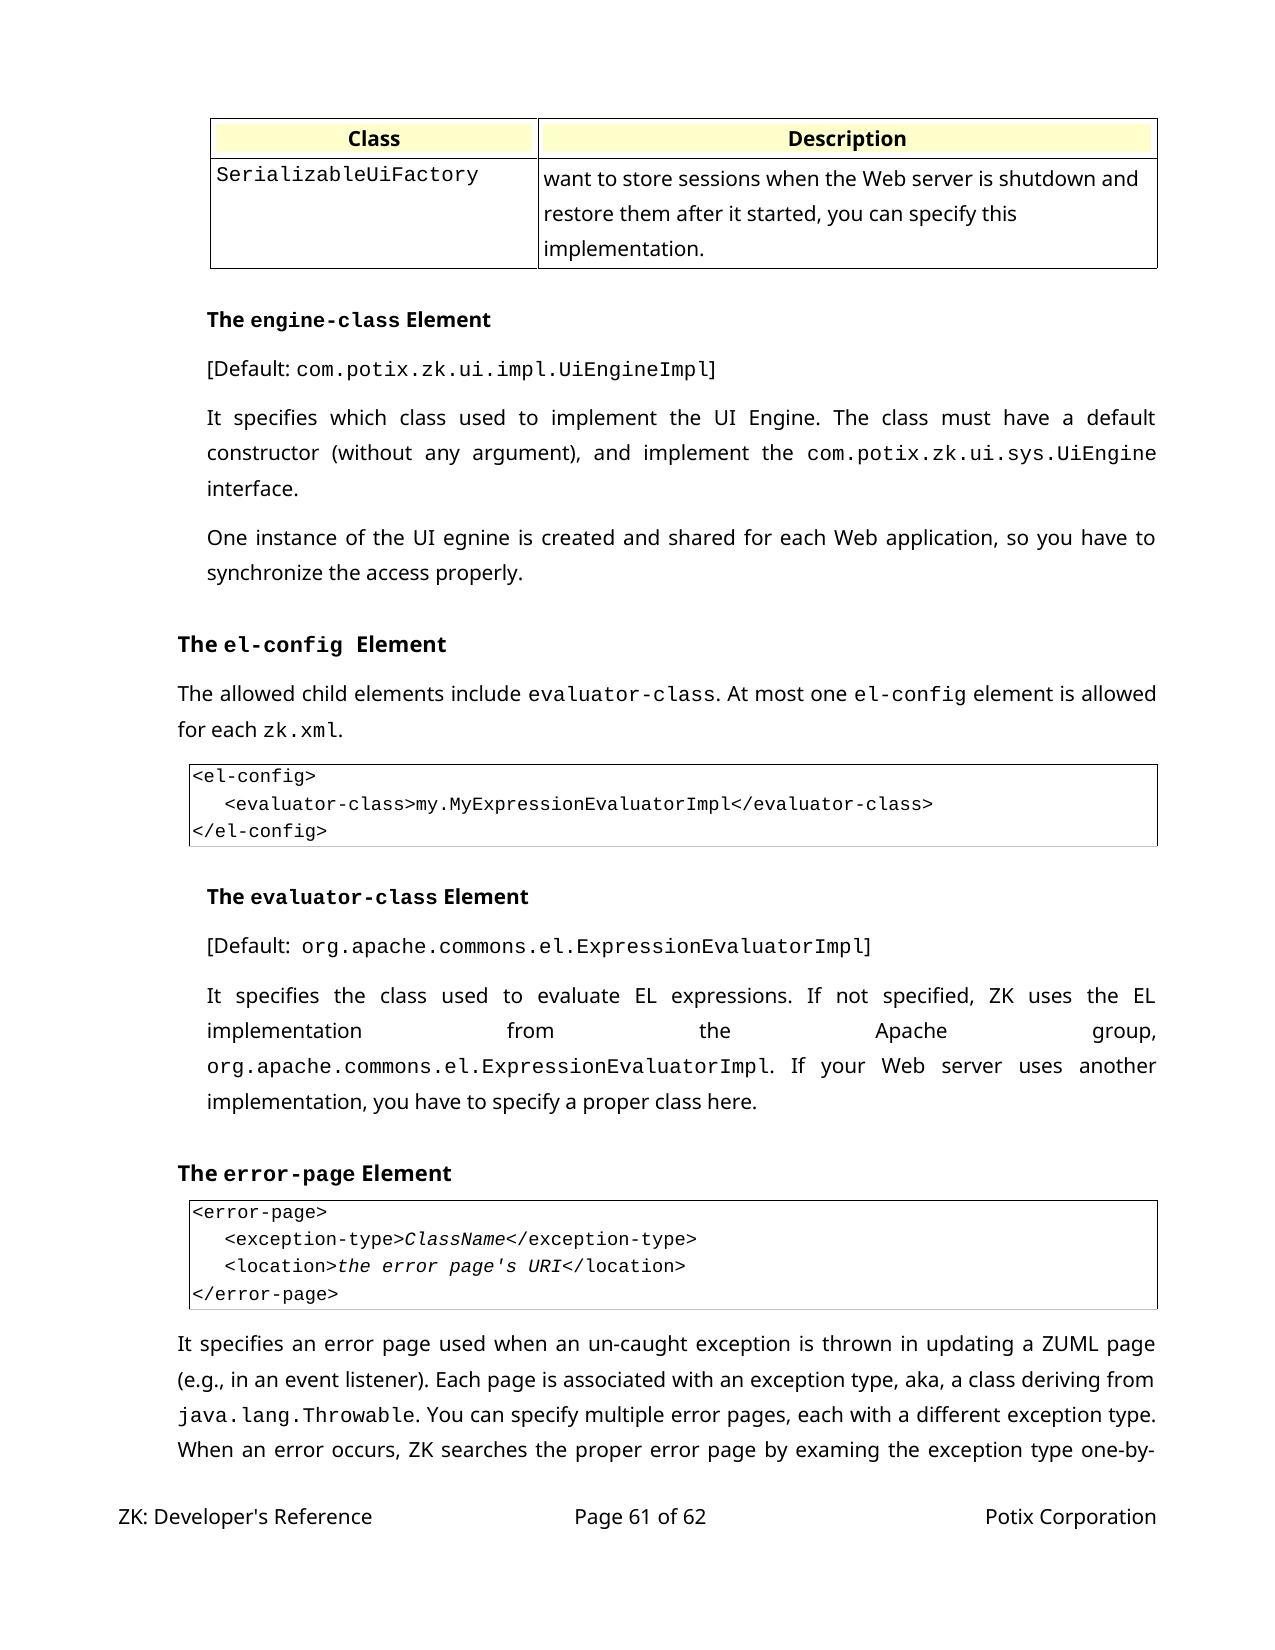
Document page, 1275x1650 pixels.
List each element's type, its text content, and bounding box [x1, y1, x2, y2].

text </el-config> [190, 818, 1157, 846]
text <location>the error page's URI</location> [190, 1254, 1157, 1279]
text One instance of the UI egnine is created and shared for each Web application, so you have to synchronize the access properly. [207, 523, 1157, 586]
table_cell SerializableUiFactory [211, 159, 537, 268]
subtitle The evaluator-class Element [207, 882, 1157, 911]
table_header Class [211, 119, 537, 158]
text <evaluator-class>my.MyExpressionEvaluatorImpl</evaluator-class> [190, 791, 1157, 816]
text <exception-type>ClassName</exception-type> [190, 1227, 1157, 1251]
subtitle The error-page Element [177, 1157, 1157, 1188]
text <el-config> [190, 765, 1157, 788]
text <error-page> [190, 1201, 1157, 1224]
text It specifies an error page used when an un-caught exception is thrown in updating a ZUML page (e.g., in an event listener). Each page is associated with an exception type, aka, a class deriving from java.lang.Throwable. You can specify multiple error pages, each with a different exception type. When an error occurs, ZK searches the proper error page by examing the exception type one-by- [177, 1329, 1157, 1464]
text It specifies which class used to implement the UI Engine. The class must have a default constructor (without any argument), and implement the com.potix.zk.ui.sys.UiEngine interface. [207, 403, 1157, 502]
subtitle The engine-class Element [207, 305, 1157, 333]
text The allowed child elements include evaluator-class. At most one el-config element is allowed for each zk.xml. [177, 679, 1157, 743]
text [Default: org.apache.commons.el.ExpressionEvaluatorImpl] [207, 932, 1157, 960]
text </error-page> [190, 1282, 1157, 1309]
table_cell want to store sessions when the Web server is shutdown and restore them after it started, you can specify this implementation. [539, 159, 1157, 268]
table_header Description [539, 119, 1157, 158]
text It specifies the class used to evaluate EL expressions. If not specified, ZK uses the EL implementation from the Apache group, org.apache.commons.el.ExpressionEvaluatorImpl. If your Web server uses another implementation, you have to specify a proper class here. [207, 981, 1157, 1115]
subtitle The el-config Element [177, 629, 1157, 659]
text [Default: com.potix.zk.ui.impl.UiEngineImpl] [207, 354, 1157, 383]
